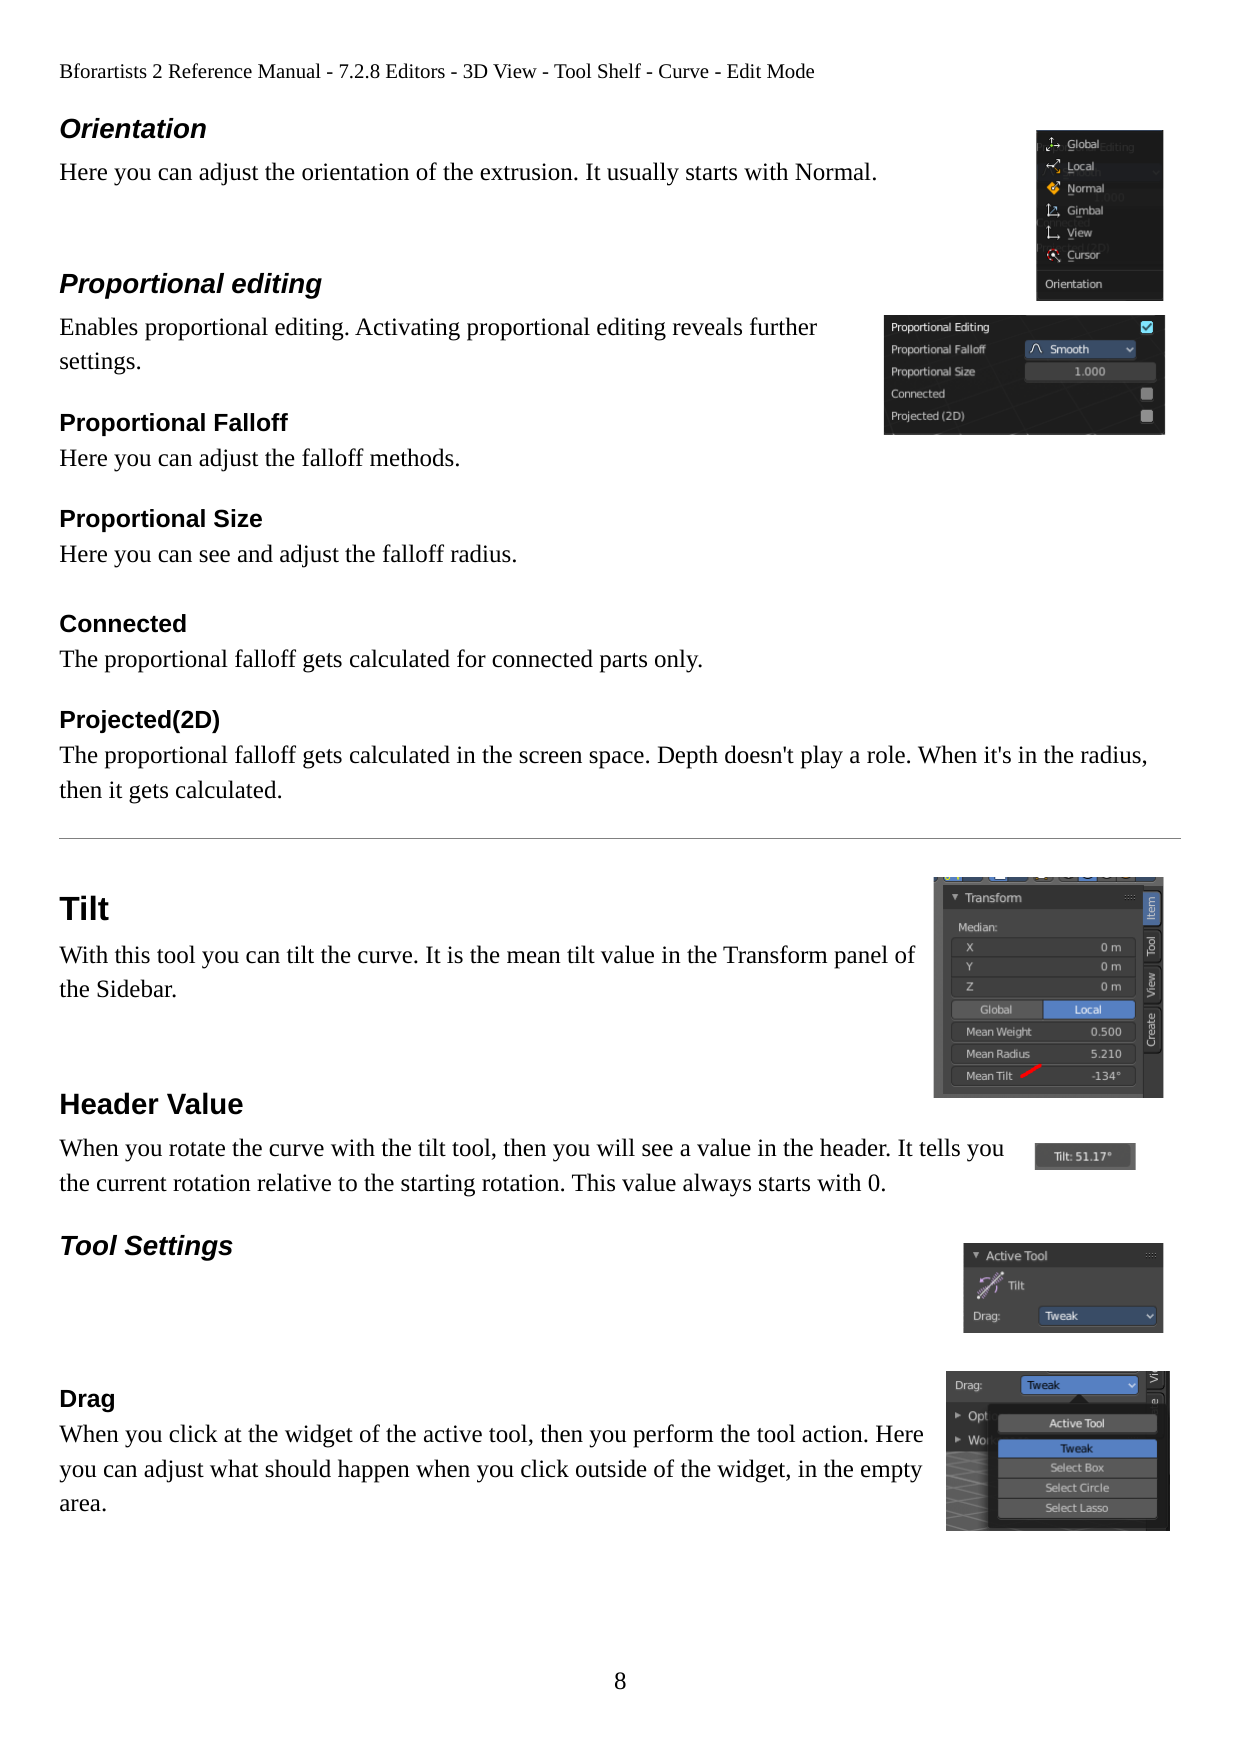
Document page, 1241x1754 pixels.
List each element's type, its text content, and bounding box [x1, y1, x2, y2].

picture [933, 877, 1164, 1098]
subtitle [1164, 268, 1181, 299]
text When you rotate the curve with the tilt tool, then you will see a value in the header. It tells you the current rotation relative to the starting rotation. This value always starts with 0. [59, 1133, 1181, 1197]
picture [1034, 1143, 1136, 1170]
text Enables proportional editing. Activating proportional editing reveals further settings. [59, 312, 1181, 375]
subtitle Drag [59, 1384, 946, 1413]
picture [963, 1243, 1164, 1333]
text With this tool you can tilt the curve. It is the mean tilt value in the Transform panel of the Sidebar. [59, 940, 933, 1003]
text The proportional falloff gets calculated in the screen space. Depth doesn't play a role. When it's in the radius, then it gets calculated. [59, 740, 1181, 803]
picture [1036, 130, 1164, 301]
picture [883, 315, 1166, 435]
text The proportional falloff gets calculated for connected parts only. [59, 644, 1181, 673]
subtitle Projected(2D) [59, 706, 1181, 734]
subtitle Proportional editing [59, 268, 1036, 299]
text Here you can see and adjust the falloff radius. [59, 539, 1181, 568]
subtitle Tool Settings [59, 1229, 1181, 1261]
text When you click at the widget of the active tool, then you perform the tool action. Here you can adjust what should happen when you click outside of the widget, in the empty area. [59, 1419, 946, 1517]
subtitle Proportional Size [59, 504, 1181, 533]
text Here you can adjust the orientation of the extrusion. It usually starts with Normal. [59, 157, 1036, 186]
subtitle Connected [59, 609, 1181, 638]
subtitle Header Value [59, 1087, 1181, 1121]
subtitle Orientation [59, 113, 1181, 144]
subtitle [1170, 1384, 1181, 1413]
subtitle [1164, 889, 1181, 927]
text Here you can adjust the falloff methods. [59, 443, 1181, 472]
subtitle Tilt [59, 889, 933, 927]
subtitle Proportional Falloff [59, 408, 1181, 437]
picture [946, 1371, 1170, 1531]
